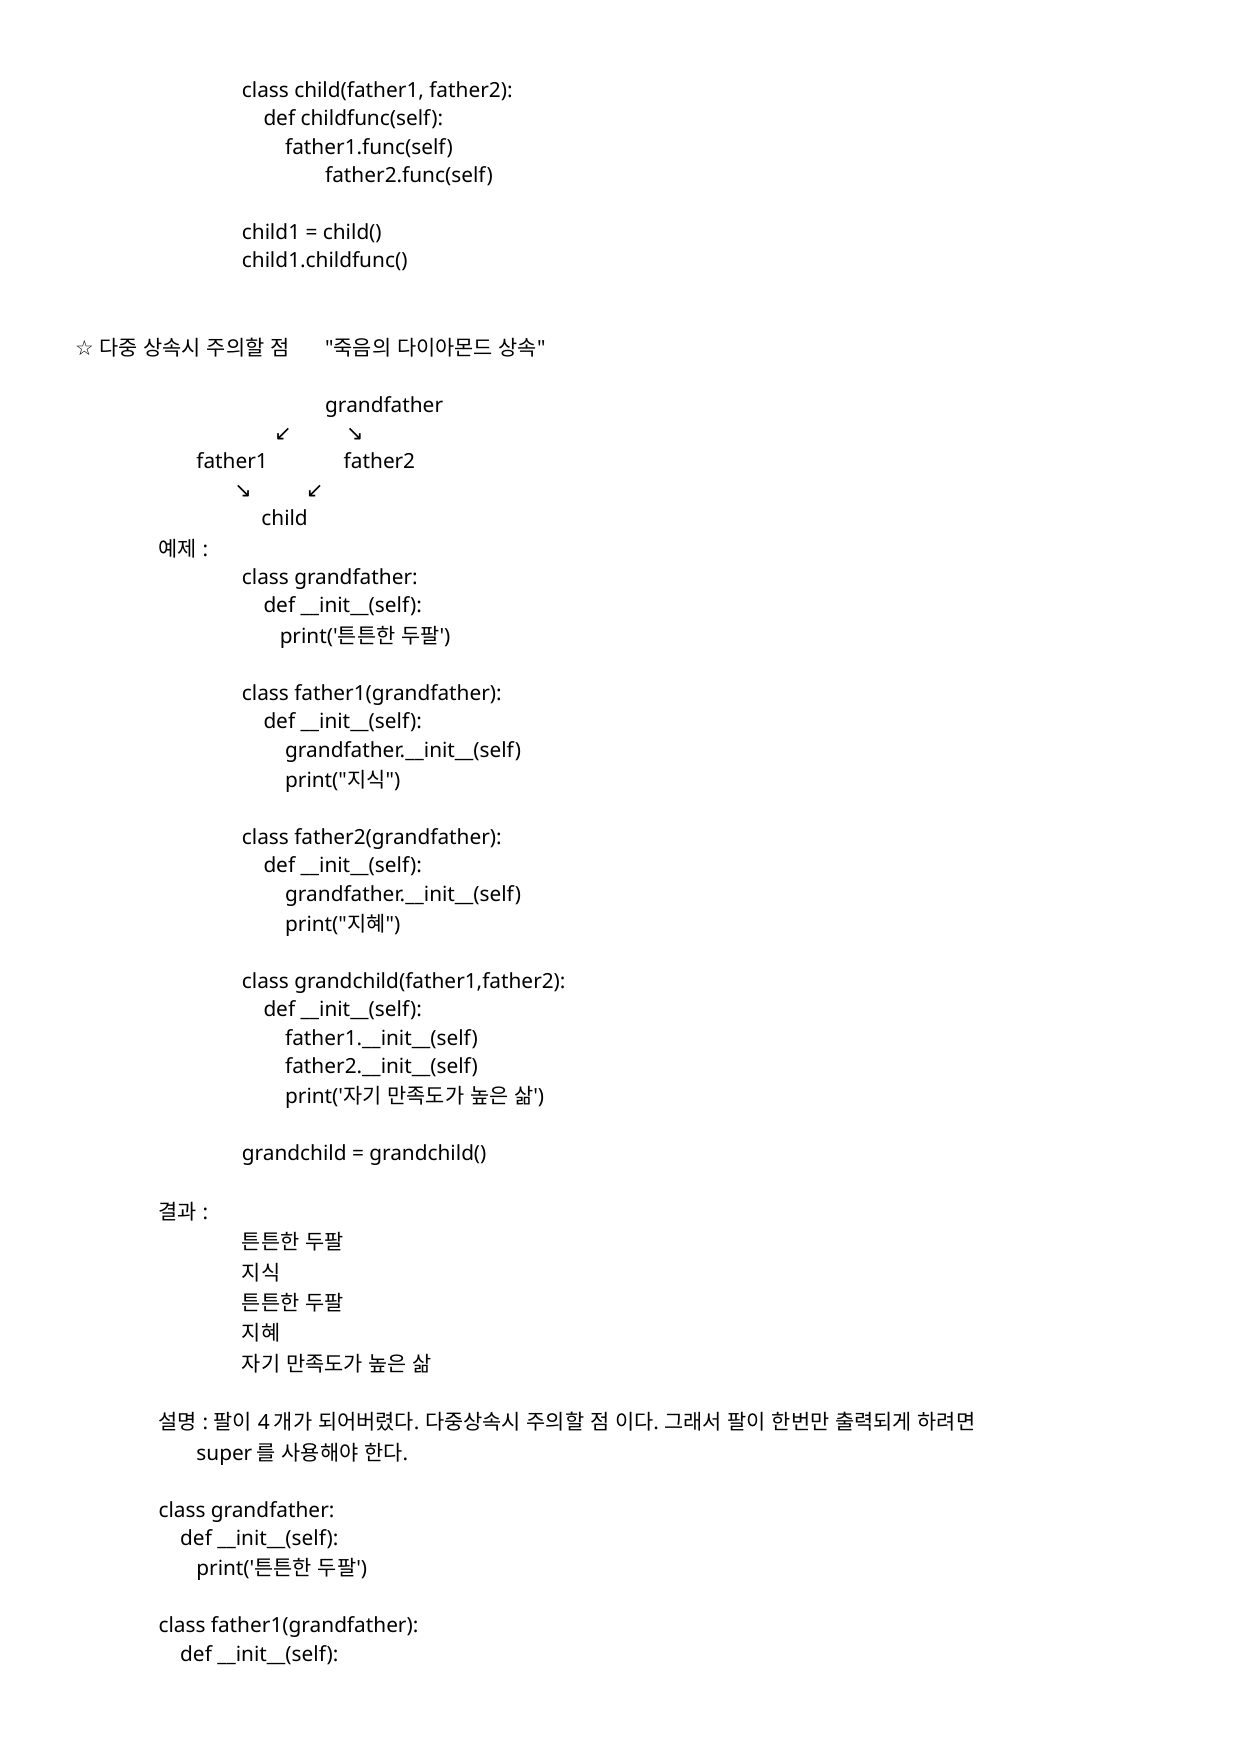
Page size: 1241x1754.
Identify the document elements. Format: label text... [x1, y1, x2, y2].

text ↙ ↘ [75, 418, 1165, 447]
text child1.childfunc() [75, 246, 1165, 274]
text def __init__(self): [75, 706, 1165, 735]
text def childfunc(self): [75, 103, 1165, 132]
text class father1(grandfather): [75, 1610, 1165, 1639]
text grandfather.__init__(self) [75, 879, 1165, 907]
text 자기 만족도가 높은 삶 [75, 1347, 1165, 1377]
text child [75, 503, 1165, 532]
text father2.func(self) [75, 160, 1165, 189]
text 지혜 [75, 1317, 1165, 1347]
text 튼튼한 두팔 [75, 1286, 1165, 1317]
text child1 = child() [75, 217, 1165, 246]
text grandfather.__init__(self) [75, 735, 1165, 763]
text super를 사용해야 한다. [75, 1436, 1165, 1466]
text print('튼튼한 두팔') [75, 619, 1165, 649]
text def __init__(self): [75, 994, 1165, 1023]
text grandchild = grandchild() [75, 1138, 1165, 1167]
text class father1(grandfather): [75, 678, 1165, 706]
text ↘ ↙ [75, 475, 1165, 503]
text def __init__(self): [75, 591, 1165, 619]
text 튼튼한 두팔 [75, 1226, 1165, 1256]
text grandfather [75, 390, 1165, 418]
text def __init__(self): [75, 1639, 1165, 1667]
text print("지식") [75, 763, 1165, 793]
text father1.func(self) [75, 132, 1165, 160]
text class grandfather: [75, 562, 1165, 591]
text 설명 : 팔이 4개가 되어버렸다. 다중상속시 주의할 점 이다. 그래서 팔이 한번만 출력되게 하려면 [75, 1406, 1165, 1436]
text father1 father2 [75, 447, 1165, 475]
text ☆ 다중 상속시 주의할 점 "죽음의 다이아몬드 상속" [75, 331, 1165, 361]
text father1.__init__(self) [75, 1023, 1165, 1051]
text 결과 : [75, 1195, 1165, 1226]
text class grandfather: [75, 1495, 1165, 1523]
text father2.__init__(self) [75, 1051, 1165, 1080]
text class father2(grandfather): [75, 822, 1165, 850]
text 예제 : [75, 532, 1165, 562]
text class child(father1, father2): [75, 75, 1165, 103]
text print('자기 만족도가 높은 삶') [75, 1080, 1165, 1110]
text print("지혜") [75, 907, 1165, 937]
text def __init__(self): [75, 1523, 1165, 1552]
text 지식 [75, 1256, 1165, 1286]
text print('튼튼한 두팔') [75, 1552, 1165, 1582]
text class grandchild(father1,father2): [75, 966, 1165, 994]
text def __init__(self): [75, 850, 1165, 879]
